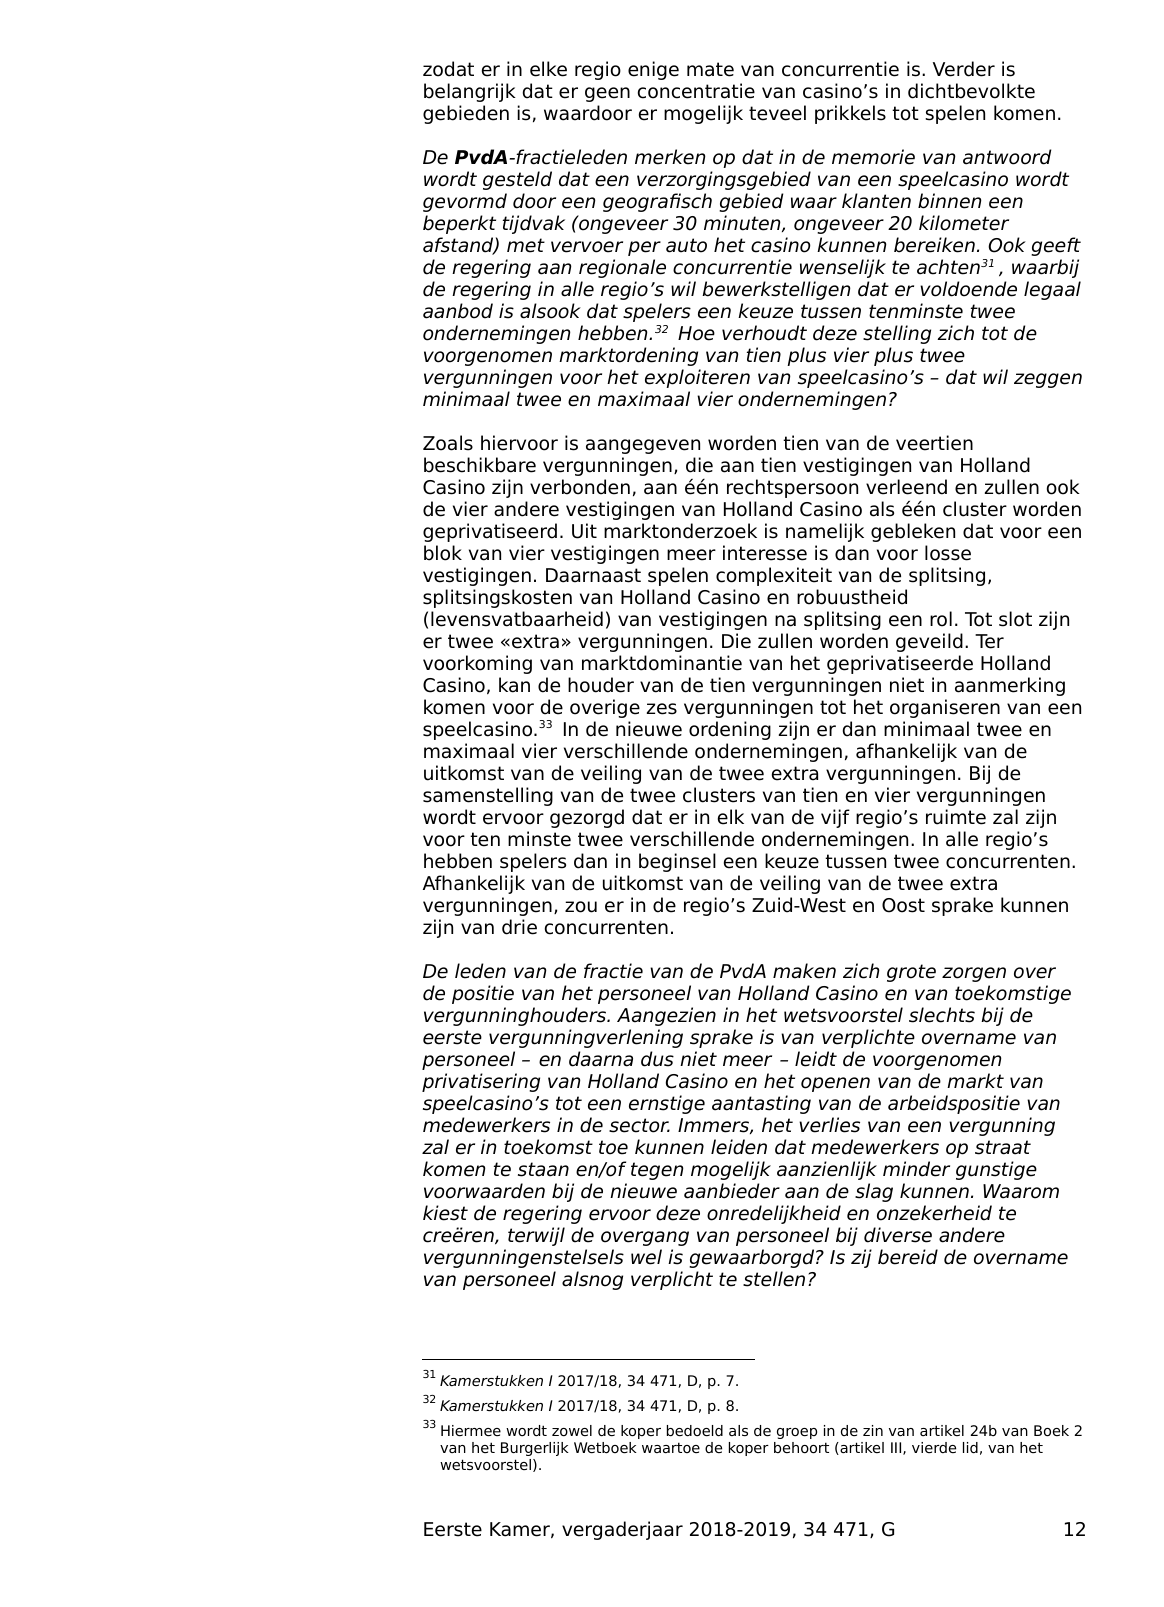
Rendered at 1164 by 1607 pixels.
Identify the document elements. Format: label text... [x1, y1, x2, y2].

text Kamerstukken I 2017/18, 34 471, D, p. 7. [422, 1368, 1087, 1391]
text De leden van de fractie van de PvdA maken zich grote zorgen over de positie van het personeel van Holland Casino en van toekomstige vergunninghouders. Aangezien in het wetsvoorstel slechts bij de eerste vergunningverlening sprake is van verplichte overname van personeel – en daarna dus niet meer – leidt de voorgenomen privatisering van Holland Casino en het openen van de markt van speelcasino’s tot een ernstige aantasting van de arbeidspositie van medewerkers in de sector. Immers, het verlies van een vergunning zal er in toekomst toe kunnen leiden dat medewerkers op straat komen te staan en/of tegen mogelijk aanzienlijk minder gunstige voorwaarden bij de nieuwe aanbieder aan de slag kunnen. Waarom kiest de regering ervoor deze onredelijkheid en onzekerheid te creëren, terwijl de overgang van personeel bij diverse andere vergunningenstelsels wel is gewaarborgd? Is zij bereid de overname van personeel alsnog verplicht te stellen? [422, 961, 1087, 1291]
text De PvdA-fractieleden merken op dat in de memorie van antwoord wordt gesteld dat een verzorgingsgebied van een speelcasino wordt gevormd door een geografisch gebied waar klanten binnen een beperkt tijdvak (ongeveer 30 minuten, ongeveer 20 kilometer afstand) met vervoer per auto het casino kunnen bereiken. Ook geeft de regering aan regionale concurrentie wenselijk te achten, waarbij de regering in alle regio’s wil bewerkstelligen dat er voldoende legaal aanbod is alsook dat spelers een keuze tussen tenminste twee ondernemingen hebben. Hoe verhoudt deze stelling zich tot de voorgenomen marktordening van tien plus vier plus twee vergunningen voor het exploiteren van speelcasino’s – dat wil zeggen minimaal twee en maximaal vier ondernemingen? [422, 147, 1087, 411]
text Zoals hiervoor is aangegeven worden tien van de veertien beschikbare vergunningen, die aan tien vestigingen van Holland Casino zijn verbonden, aan één rechtspersoon verleend en zullen ook de vier andere vestigingen van Holland Casino als één cluster worden geprivatiseerd. Uit marktonderzoek is namelijk gebleken dat voor een blok van vier vestigingen meer interesse is dan voor losse vestigingen. Daarnaast spelen complexiteit van de splitsing, splitsingskosten van Holland Casino en robuustheid (levensvatbaarheid) van vestigingen na splitsing een rol. Tot slot zijn er twee «extra» vergunningen. Die zullen worden geveild. Ter voorkoming van marktdominantie van het geprivatiseerde Holland Casino, kan de houder van de tien vergunningen niet in aanmerking komen voor de overige zes vergunningen tot het organiseren van een speelcasino. In de nieuwe ordening zijn er dan minimaal twee en maximaal vier verschillende ondernemingen, afhankelijk van de uitkomst van de veiling van de twee extra vergunningen. Bij de samenstelling van de twee clusters van tien en vier vergunningen wordt ervoor gezorgd dat er in elk van de vijf regio’s ruimte zal zijn voor ten minste twee verschillende ondernemingen. In alle regio’s hebben spelers dan in beginsel een keuze tussen twee concurrenten. Afhankelijk van de uitkomst van de veiling van de twee extra vergunningen, zou er in de regio’s Zuid-West en Oost sprake kunnen zijn van drie concurrenten. [422, 433, 1087, 939]
text zodat er in elke regio enige mate van concurrentie is. Verder is belangrijk dat er geen concentratie van casino’s in dichtbevolkte gebieden is, waardoor er mogelijk teveel prikkels tot spelen komen. [422, 59, 1087, 125]
text Kamerstukken I 2017/18, 34 471, D, p. 8. [422, 1393, 1087, 1416]
text Hiermee wordt zowel de koper bedoeld als de groep in de zin van artikel 24b van Boek 2 van het Burgerlijk Wetboek waartoe de koper behoort (artikel III, vierde lid, van het wetsvoorstel). [422, 1418, 1087, 1474]
